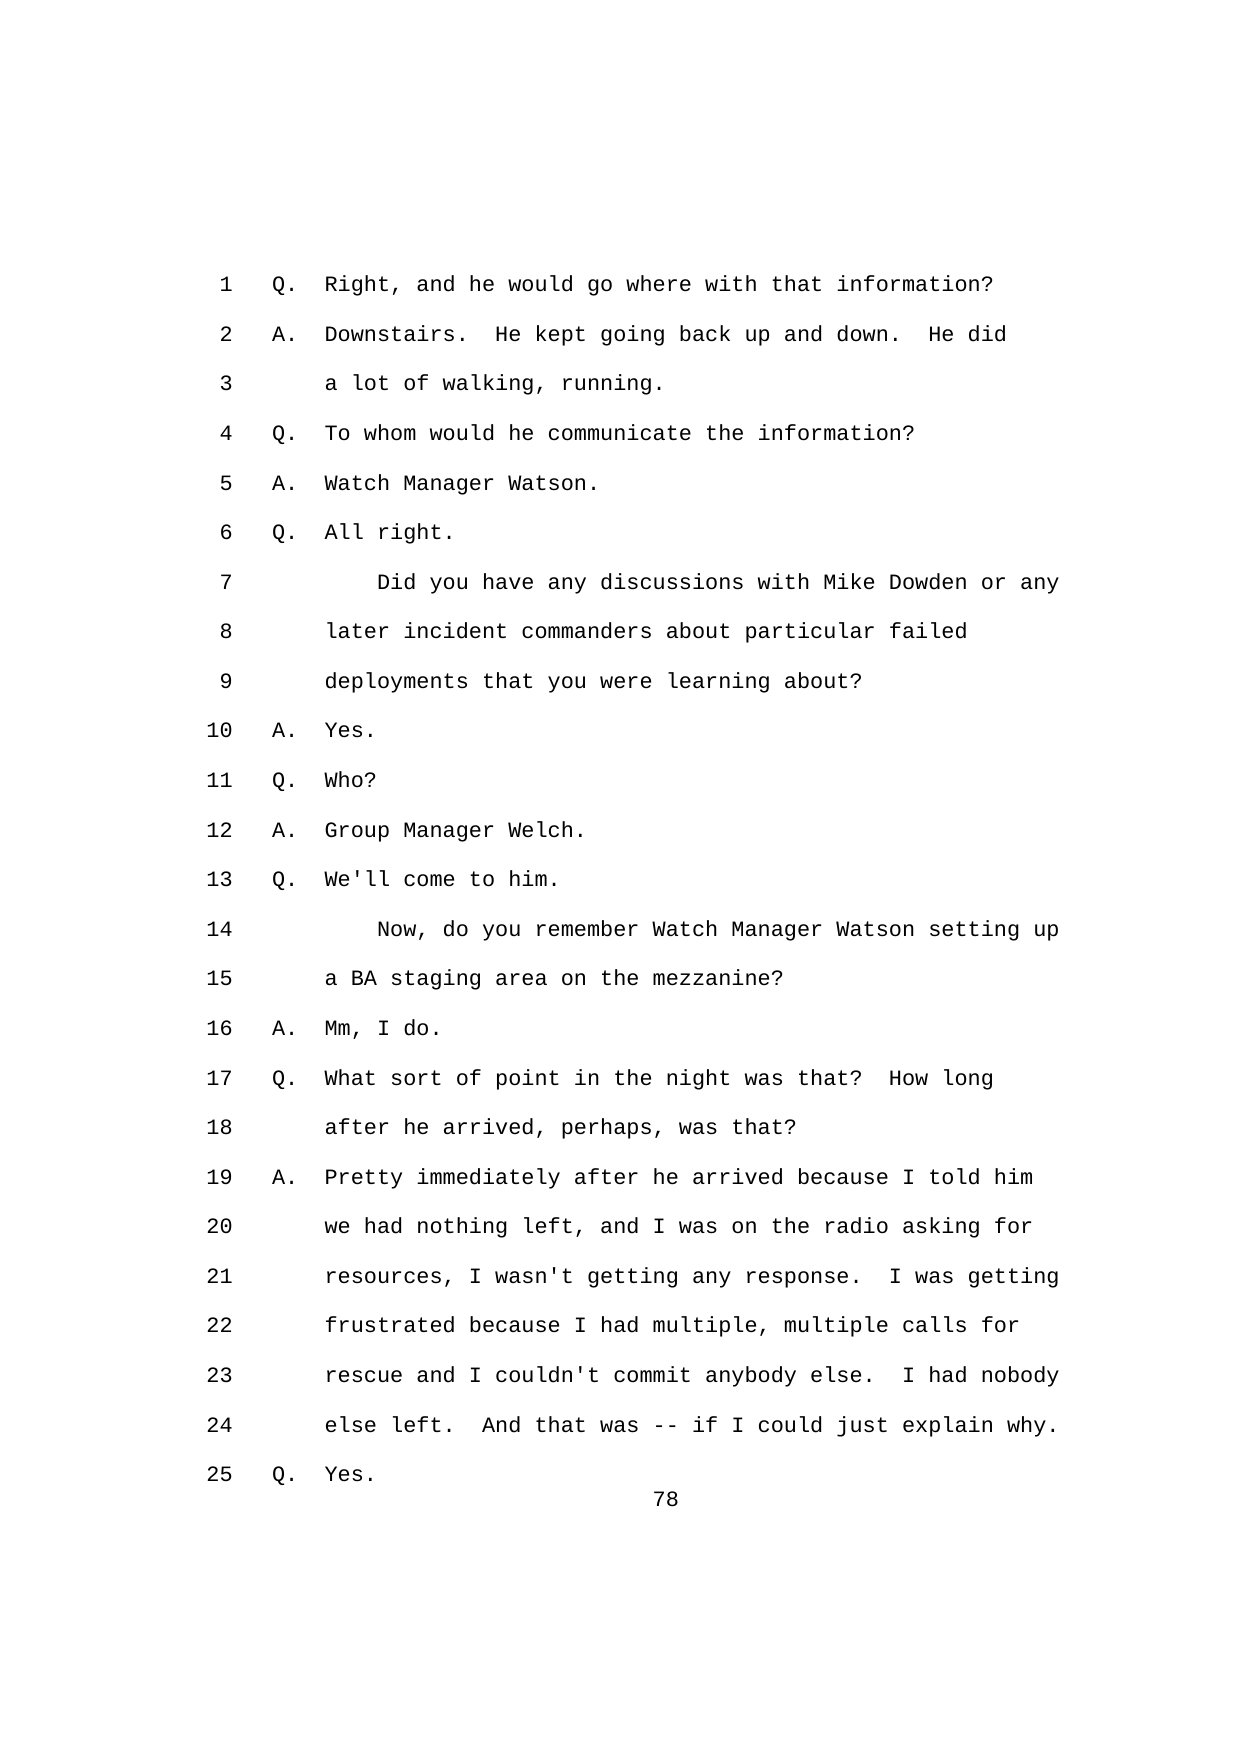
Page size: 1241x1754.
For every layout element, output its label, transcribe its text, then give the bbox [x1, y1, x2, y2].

text 23 rescue and I couldn't commit anybody else. I had nobody [75, 1364, 1165, 1389]
text 4 Q. To whom would he communicate the information? [75, 422, 1165, 447]
text 14 Now, do you remember Watch Manager Watson setting up [75, 918, 1165, 943]
text 7 Did you have any discussions with Mike Dowden or any [75, 571, 1165, 596]
text 15 a BA staging area on the mezzanine? [75, 967, 1165, 992]
text 11 Q. Who? [75, 769, 1165, 794]
text 6 Q. All right. [75, 521, 1165, 546]
text 24 else left. And that was -- if I could just explain why. [75, 1414, 1165, 1438]
text 10 A. Yes. [75, 719, 1165, 744]
text 17 Q. What sort of point in the night was that? How long [75, 1067, 1165, 1091]
text 78 [75, 1488, 1165, 1513]
text 12 A. Group Manager Welch. [75, 819, 1165, 843]
text 2 A. Downstairs. He kept going back up and down. He did [75, 323, 1165, 348]
text 3 a lot of walking, running. [75, 372, 1165, 397]
text 22 frustrated because I had multiple, multiple calls for [75, 1314, 1165, 1339]
text 21 resources, I wasn't getting any response. I was getting [75, 1265, 1165, 1290]
text 5 A. Watch Manager Watson. [75, 472, 1165, 496]
text 18 after he arrived, perhaps, was that? [75, 1116, 1165, 1141]
text 9 deployments that you were learning about? [75, 670, 1165, 695]
text 1 Q. Right, and he would go where with that information? [75, 273, 1165, 298]
text 8 later incident commanders about particular failed [75, 620, 1165, 645]
text 20 we had nothing left, and I was on the radio asking for [75, 1215, 1165, 1240]
text 13 Q. We'll come to him. [75, 868, 1165, 893]
text 16 A. Mm, I do. [75, 1017, 1165, 1042]
text 19 A. Pretty immediately after he arrived because I told him [75, 1166, 1165, 1191]
text 25 Q. Yes. [75, 1463, 1165, 1488]
